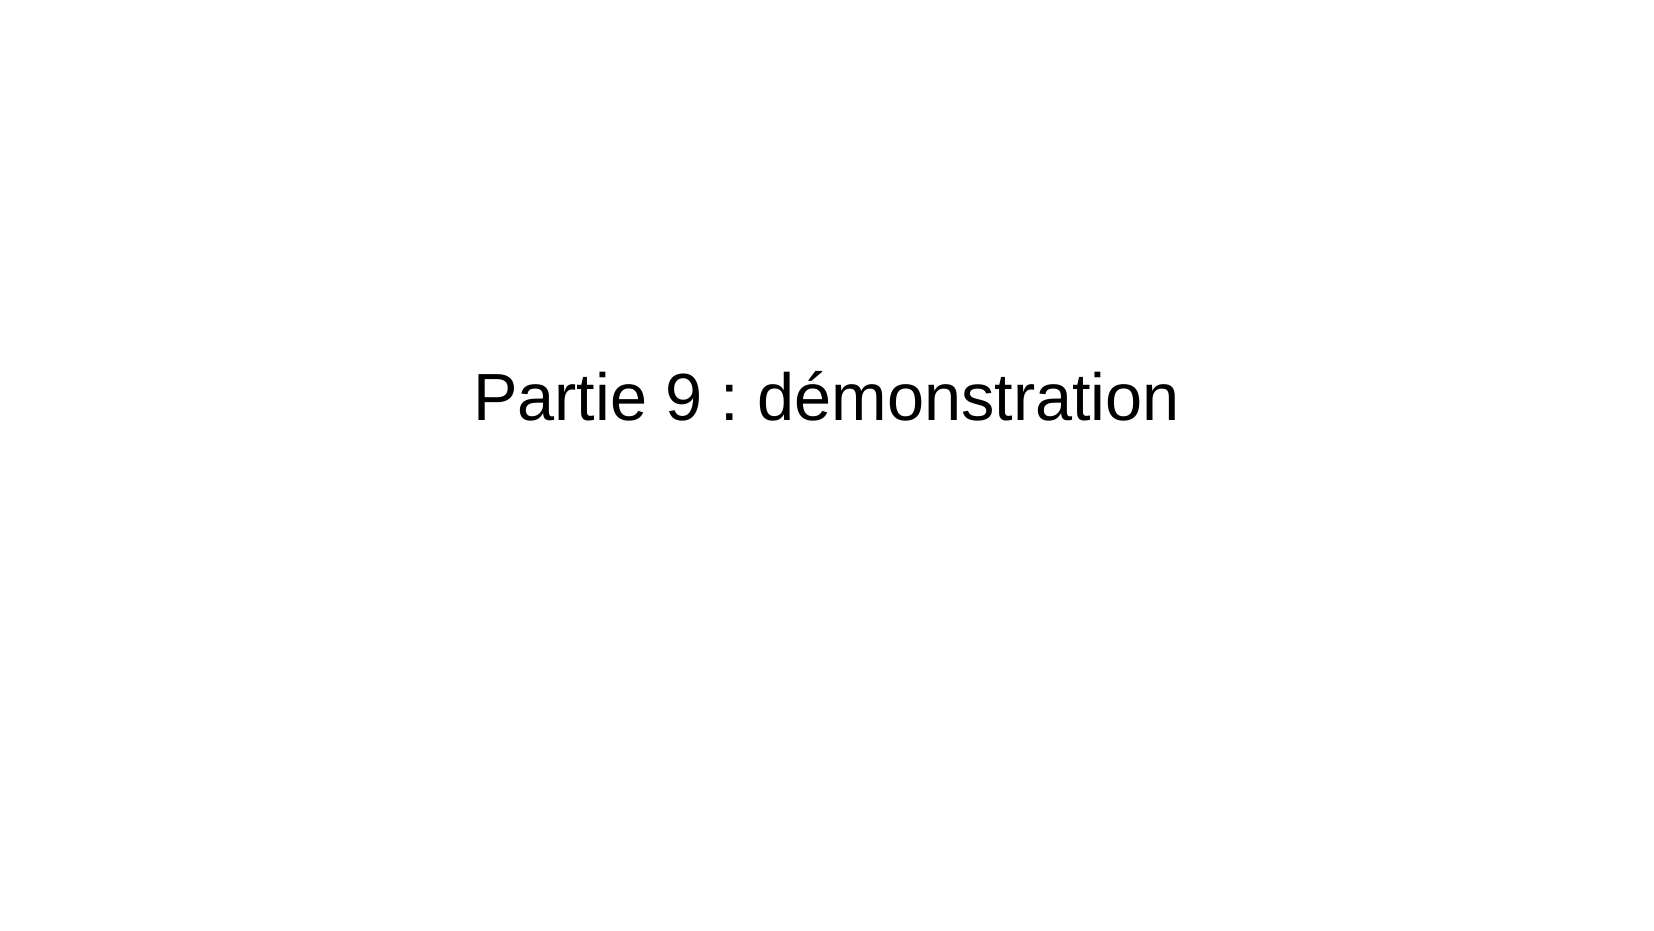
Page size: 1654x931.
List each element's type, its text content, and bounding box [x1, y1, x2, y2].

subtitle Partie 9 : démonstration [82, 37, 1571, 757]
